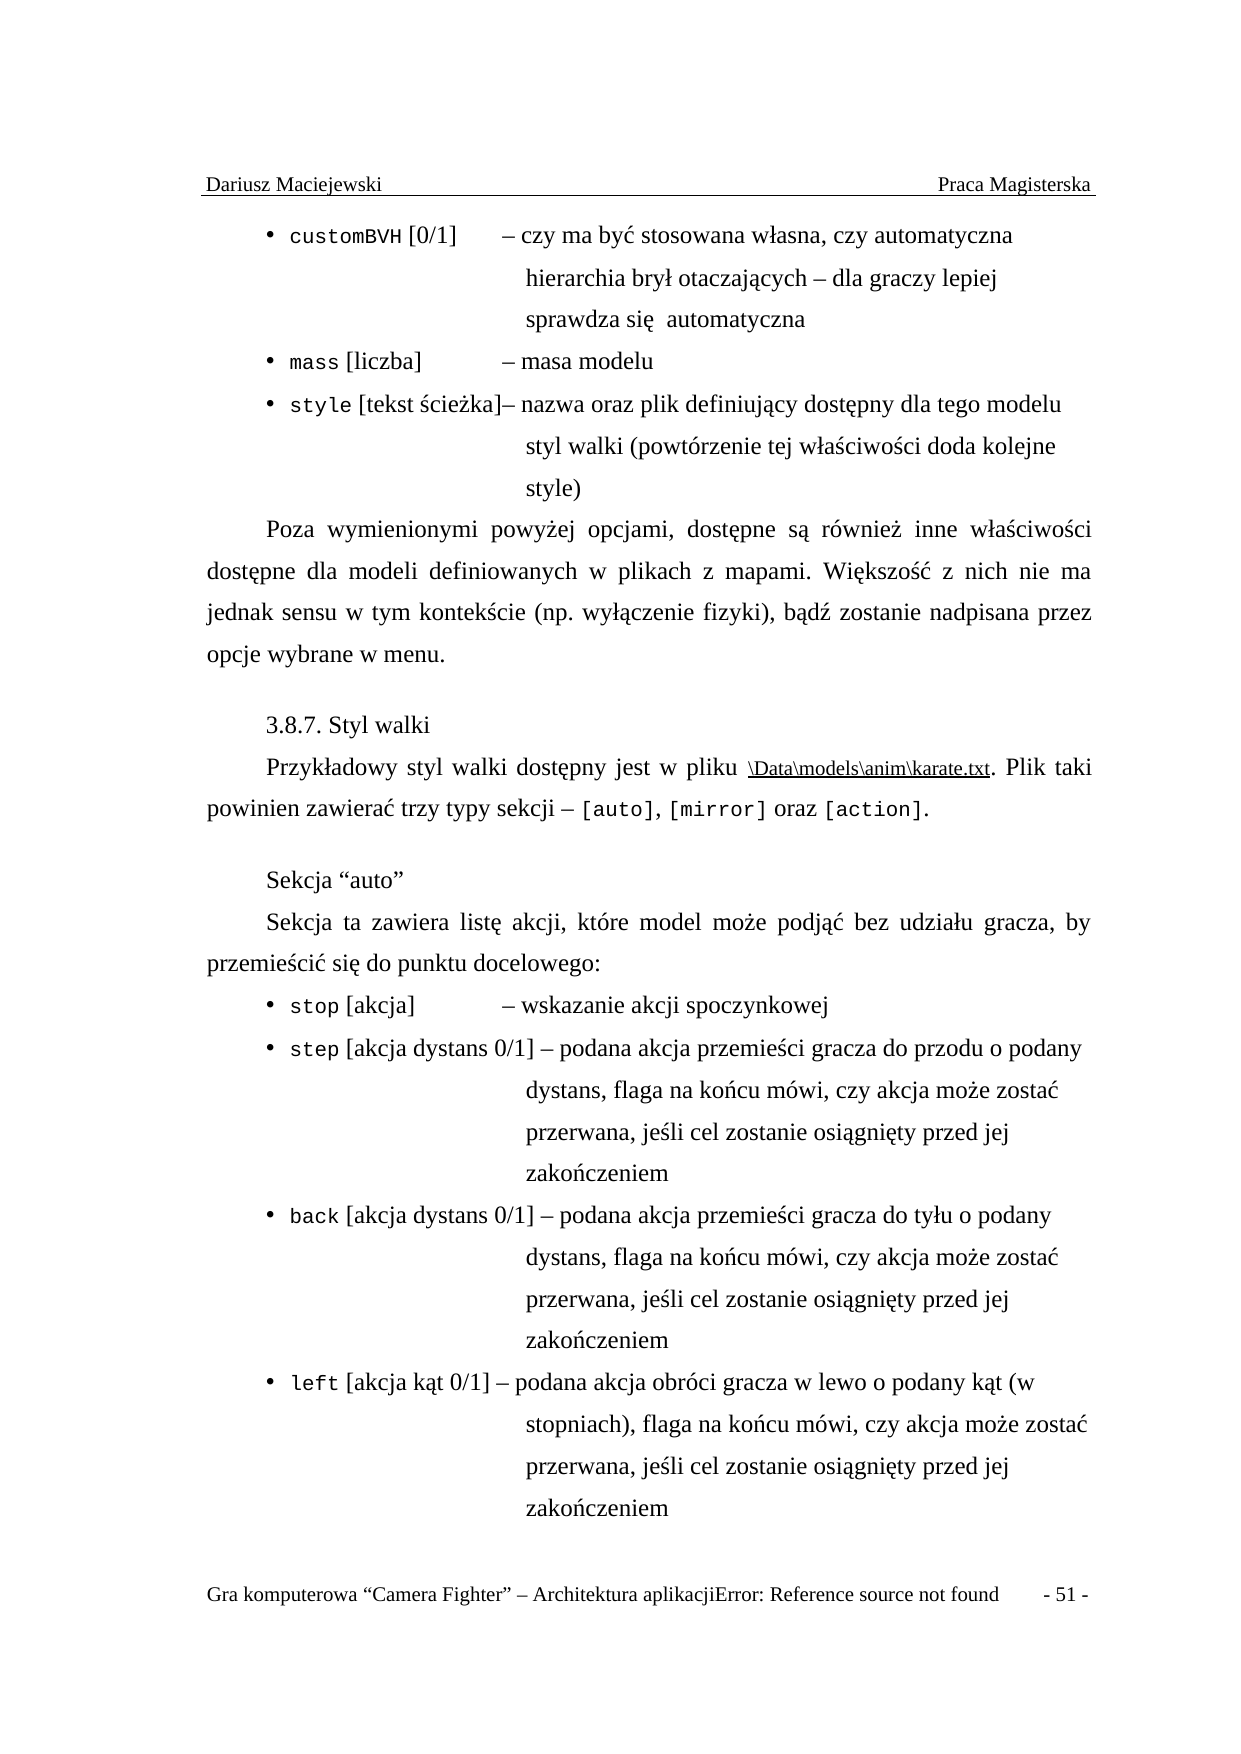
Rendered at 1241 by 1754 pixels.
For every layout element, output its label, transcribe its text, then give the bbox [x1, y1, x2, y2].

text Poza wymienionymi powyżej opcjami, dostępne są również inne właściwości dostępne dla modeli definiowanych w plikach z mapami. Większość z nich nie ma jednak sensu w tym kontekście (np. wyłączenie fizyki), bądź zostanie nadpisana przez opcje wybrane w menu. [207, 515, 1092, 668]
list style [tekst ścieżka] – nazwa oraz plik definiujący dostępny dla tego modelu styl walki (powtórzenie tej właściwości doda kolejne style) [266, 390, 1092, 501]
list step [akcja dystans 0/1] – podana akcja przemieści gracza do przodu o podany dystans, flaga na końcu mówi, czy akcja może zostać przerwana, jeśli cel zostanie osiągnięty przed jej zakończeniem [266, 1034, 1092, 1187]
subtitle Styl walki [207, 711, 1092, 739]
list back [akcja dystans 0/1] – podana akcja przemieści gracza do tyłu o podany dystans, flaga na końcu mówi, czy akcja może zostać przerwana, jeśli cel zostanie osiągnięty przed jej zakończeniem [266, 1201, 1092, 1354]
list customBVH [0/1] – czy ma być stosowana własna, czy automatyczna hierarchia brył otaczających – dla graczy lepiej sprawdza się automatyczna [266, 221, 1092, 333]
list stop [akcja] – wskazanie akcji spoczynkowej [266, 991, 1092, 1020]
text Sekcja “auto” [207, 866, 1092, 894]
list left [akcja kąt 0/1] – podana akcja obróci gracza w lewo o podany kąt (w stopniach), flaga na końcu mówi, czy akcja może zostać przerwana, jeśli cel zostanie osiągnięty przed jej zakończeniem [266, 1368, 1092, 1521]
list mass [liczba] – masa modelu [266, 347, 1092, 376]
text Sekcja ta zawiera listę akcji, które model może podjąć bez udziału gracza, by przemieścić się do punktu docelowego: [207, 908, 1092, 977]
text Przykładowy styl walki dostępny jest w pliku \Data\models\anim\karate.txt. Plik taki powinien zawierać trzy typy sekcji – [auto], [mirror] oraz [action]. [207, 753, 1092, 823]
